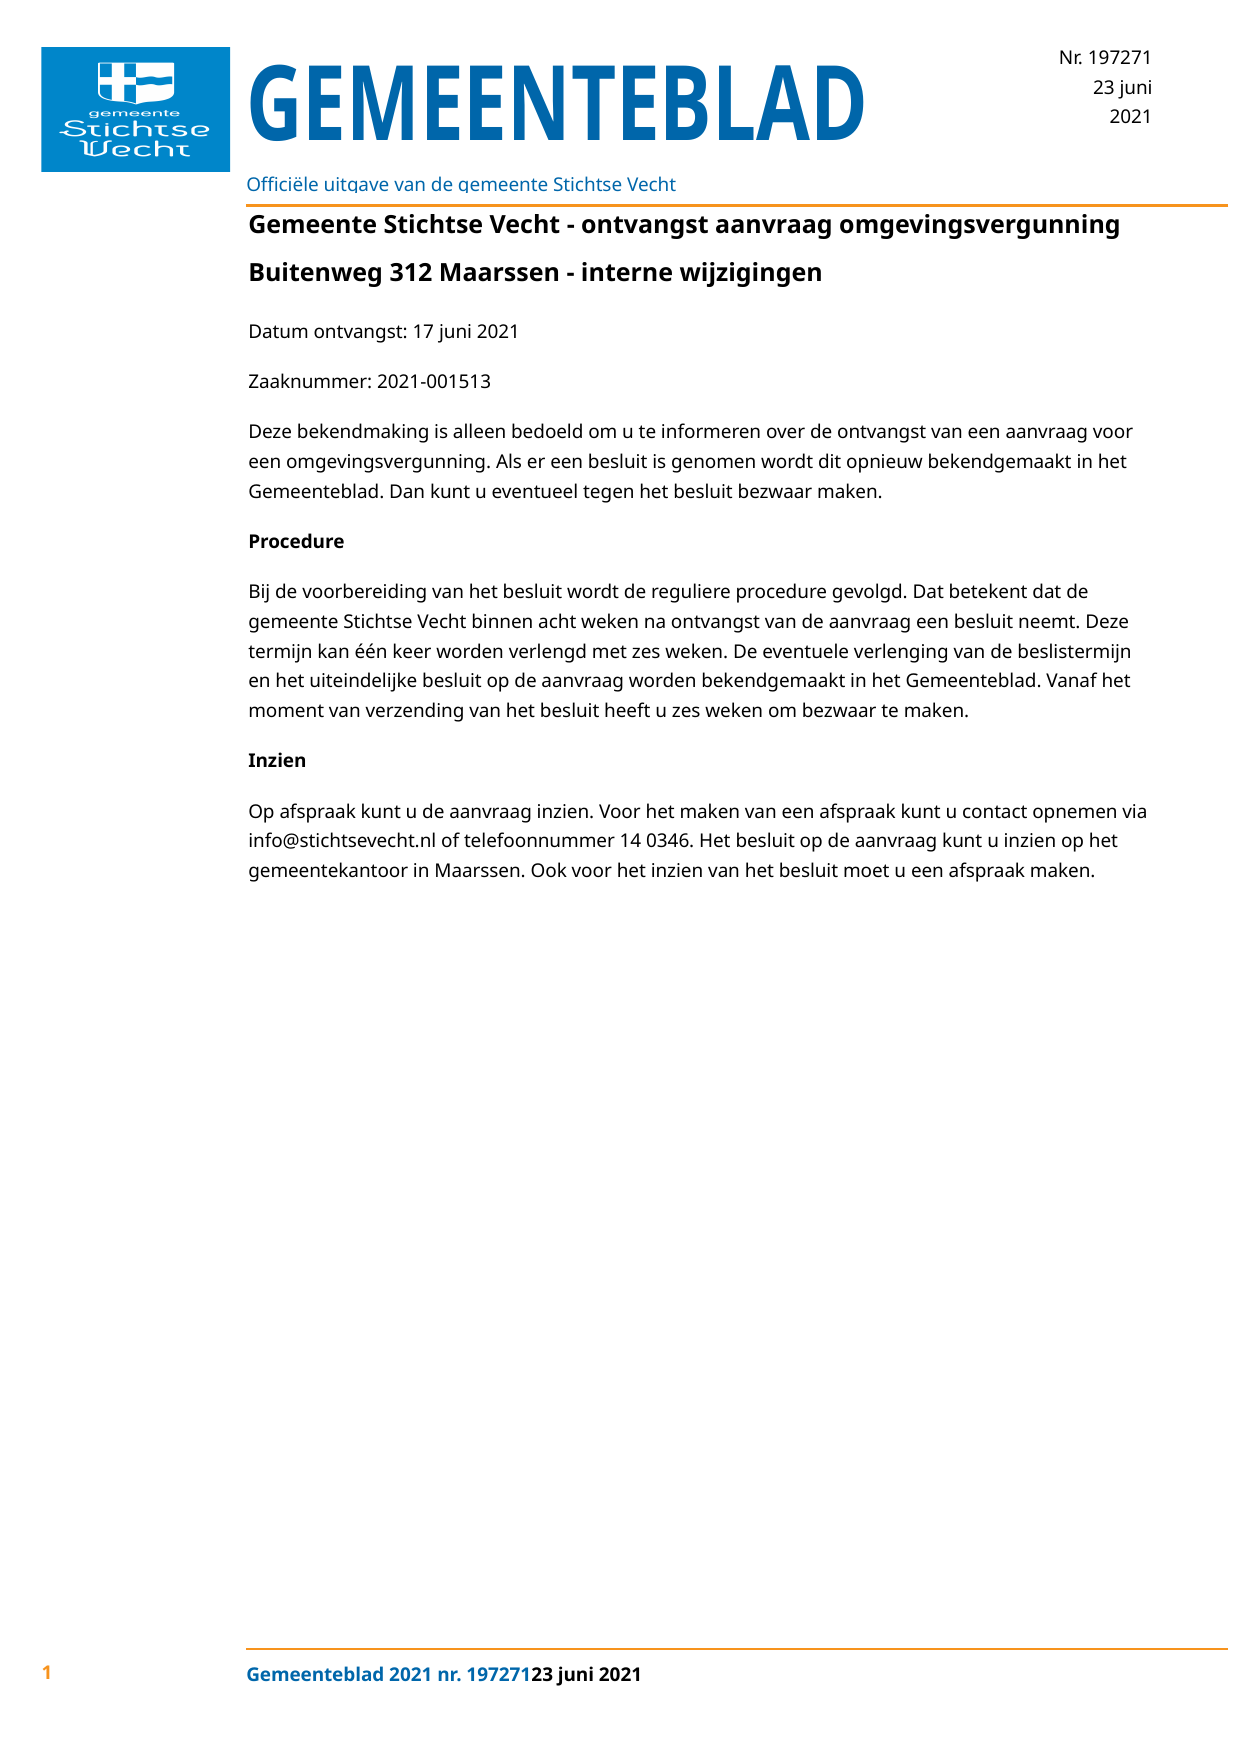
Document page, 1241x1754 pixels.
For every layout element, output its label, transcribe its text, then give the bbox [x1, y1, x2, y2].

text Bij de voorbereiding van het besluit wordt de reguliere procedure gevolgd. Dat betekent dat de gemeente Stichtse Vecht binnen acht weken na ontvangst van de aanvraag een besluit neemt. Deze termijn kan één keer worden verlengd met zes weken. De eventuele verlenging van de beslistermijn en het uiteindelijke besluit op de aanvraag worden bekendgemaakt in het Gemeenteblad. Vanaf het moment van verzending van het besluit heeft u zes weken om bezwaar te maken. [248, 579, 1152, 723]
text Inzien [248, 747, 1152, 773]
text Gemeente Stichtse Vecht - ontvangst aanvraag omgevingsvergunning Buitenweg 312 Maarssen - interne wijzigingen [248, 207, 1152, 288]
text Zaaknummer: 2021-001513 [248, 368, 1152, 394]
picture [99, 63, 135, 101]
text Op afspraak kunt u de aanvraag inzien. Voor het maken van een afspraak kunt u contact opnemen via info@stichtsevecht.nl of telefoonnummer 14 0346. Het besluit op de aanvraag kunt u inzien op het gemeentekantoor in Maarssen. Ook voor het inzien van het besluit moet u een afspraak maken. [248, 798, 1152, 883]
text Datum ontvangst: 17 juni 2021 [248, 318, 1152, 344]
picture [137, 63, 174, 103]
text Procedure [248, 528, 1152, 554]
text Deze bekendmaking is alleen bedoeld om u te informeren over de ontvangst van een aanvraag voor een omgevingsvergunning. Als er een besluit is genomen wordt dit opnieuw bekendgemaakt in het Gemeenteblad. Dan kunt u eventueel tegen het besluit bezwaar maken. [248, 419, 1152, 504]
